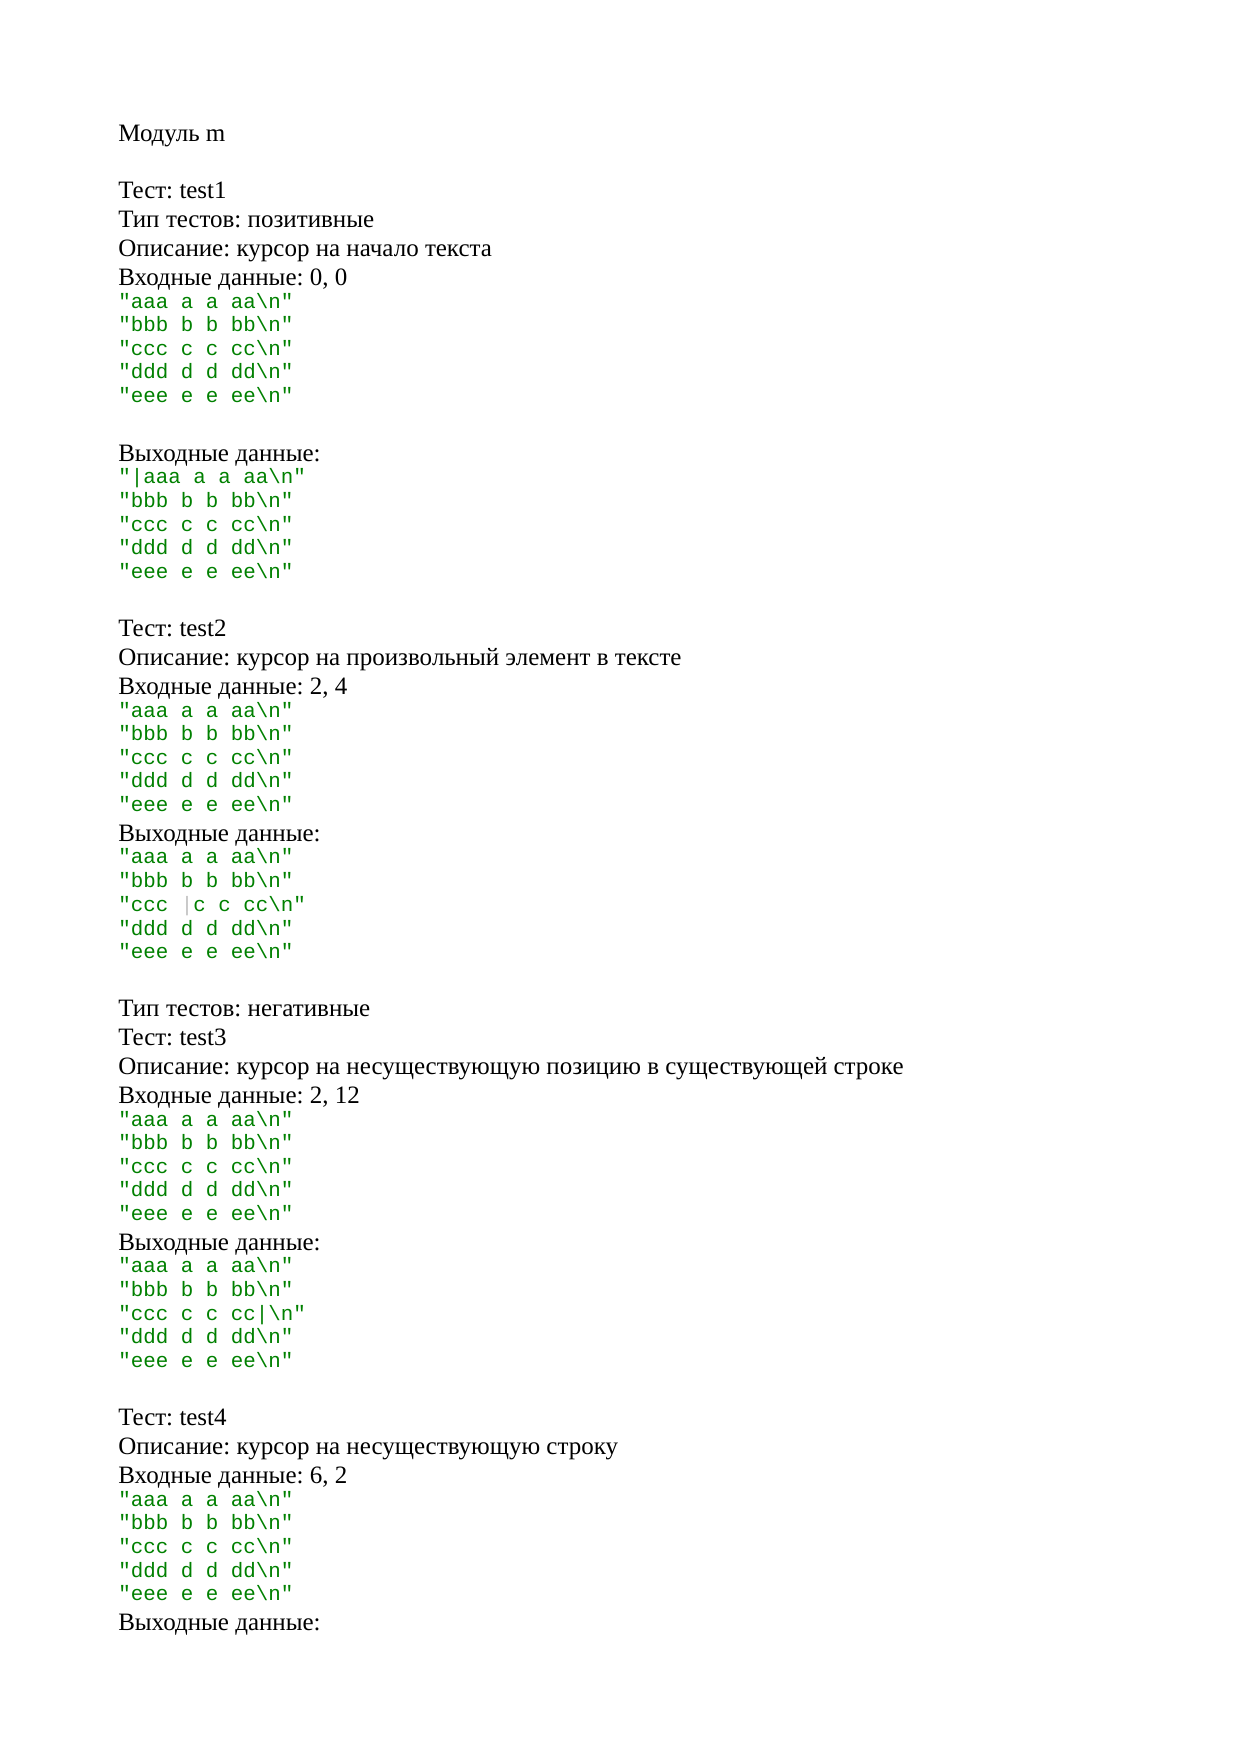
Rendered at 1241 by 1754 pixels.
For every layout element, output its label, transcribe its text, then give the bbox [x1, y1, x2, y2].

text Выходные данные: [118, 438, 1122, 466]
text "aaa a a aa\n" [118, 1256, 1122, 1279]
text "ccc c c cc|\n" [118, 1303, 1122, 1326]
text Описание: курсор на начало текста [118, 233, 1122, 262]
text "ddd d d dd\n" [118, 1326, 1122, 1350]
text Описание: курсор на несуществующую строку [118, 1431, 1122, 1460]
text "bbb b b bb\n" [118, 1279, 1122, 1303]
text "ccc c c cc\n" [118, 747, 1122, 771]
text "ccc c c cc\n" [118, 1156, 1122, 1179]
text Описание: курсор на произвольный элемент в тексте [118, 642, 1122, 671]
text "|aaa a a aa\n" [118, 466, 1122, 490]
text "aaa a a aa\n" [118, 699, 1122, 723]
text "aaa a a aa\n" [118, 1108, 1122, 1132]
text Описание: курсор на несуществующую позицию в существующей строке [118, 1051, 1122, 1080]
text Входные данные: 0, 0 [118, 262, 1122, 291]
text "ddd d d dd\n" [118, 1560, 1122, 1583]
text "aaa a a aa\n" [118, 847, 1122, 870]
text "eee e e ee\n" [118, 1583, 1122, 1607]
text "aaa a a aa\n" [118, 1489, 1122, 1512]
text Тест: test4 [118, 1402, 1122, 1431]
text Тест: test2 [118, 613, 1122, 642]
text "bbb b b bb\n" [118, 723, 1122, 747]
text "eee e e ee\n" [118, 941, 1122, 965]
text "eee e e ee\n" [118, 794, 1122, 818]
text Тип тестов: негативные [118, 993, 1122, 1022]
text Выходные данные: [118, 818, 1122, 847]
text Входные данные: 2, 12 [118, 1080, 1122, 1108]
text "eee e e ee\n" [118, 385, 1122, 409]
text Модуль m [118, 118, 1122, 147]
text "ddd d d dd\n" [118, 771, 1122, 794]
text "aaa a a aa\n" [118, 291, 1122, 314]
text "ccc c c cc\n" [118, 514, 1122, 537]
text Тип тестов: позитивные [118, 204, 1122, 233]
text "eee e e ee\n" [118, 1350, 1122, 1374]
text "bbb b b bb\n" [118, 490, 1122, 514]
text "bbb b b bb\n" [118, 870, 1122, 894]
text "ccc |c c cc\n" [118, 894, 1122, 917]
text "ddd d d dd\n" [118, 1179, 1122, 1203]
text Входные данные: 6, 2 [118, 1460, 1122, 1489]
text "eee e e ee\n" [118, 561, 1122, 584]
text "ccc c c cc\n" [118, 1536, 1122, 1560]
text "ddd d d dd\n" [118, 537, 1122, 561]
text "eee e e ee\n" [118, 1203, 1122, 1227]
text Тест: test1 [118, 176, 1122, 204]
text "ddd d d dd\n" [118, 362, 1122, 385]
text "bbb b b bb\n" [118, 1132, 1122, 1156]
text "bbb b b bb\n" [118, 1512, 1122, 1536]
text "ccc c c cc\n" [118, 338, 1122, 362]
text "ddd d d dd\n" [118, 917, 1122, 941]
text Выходные данные: [118, 1227, 1122, 1256]
text Выходные данные: [118, 1607, 1122, 1636]
text "bbb b b bb\n" [118, 314, 1122, 338]
text Входные данные: 2, 4 [118, 671, 1122, 699]
text Тест: test3 [118, 1022, 1122, 1051]
